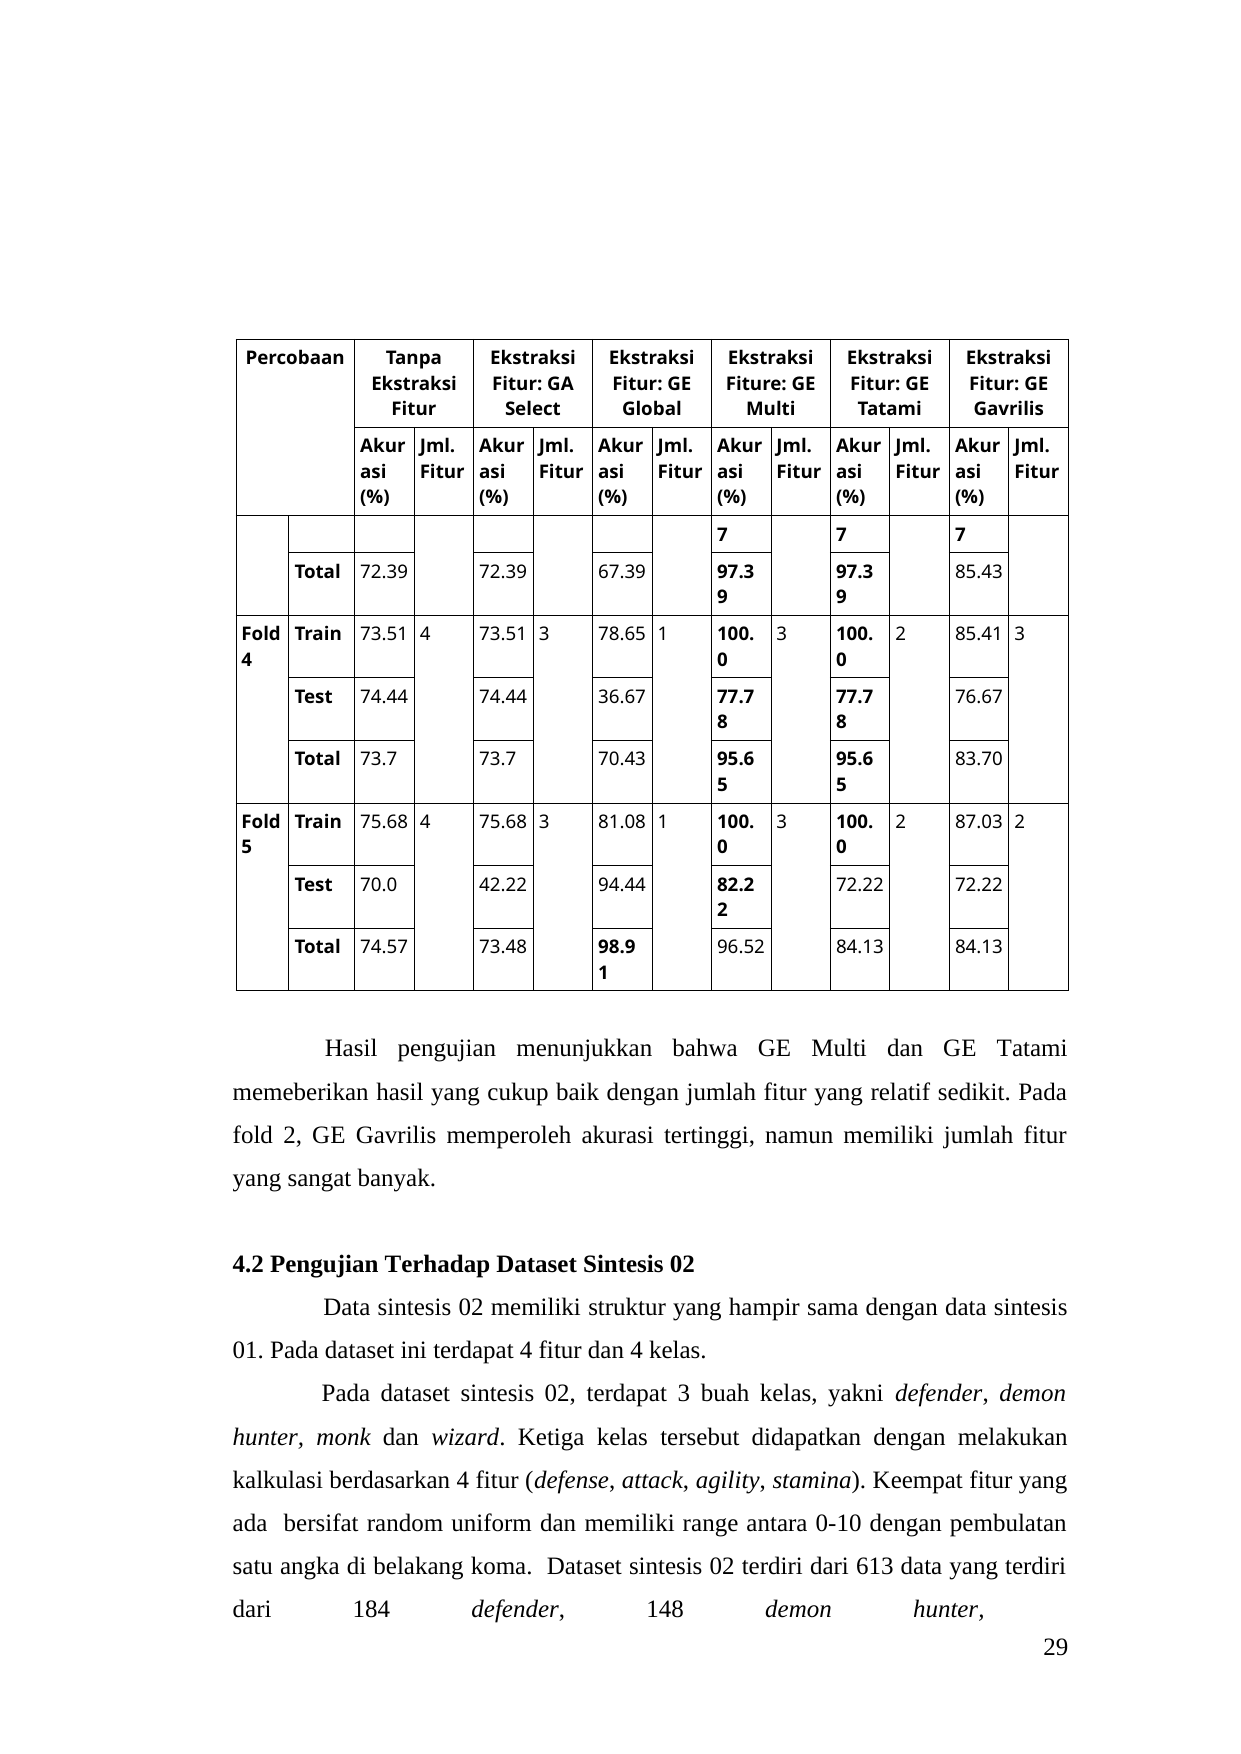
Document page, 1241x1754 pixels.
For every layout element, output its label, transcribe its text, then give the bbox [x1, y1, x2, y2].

table_cell 87.03 [950, 804, 1008, 865]
table_cell Fold 4 [237, 616, 288, 802]
table_cell Total [289, 929, 354, 990]
table_cell Total [289, 741, 354, 802]
table_cell [415, 516, 473, 615]
table_cell 3 [772, 616, 830, 802]
table_cell 95.65 [831, 741, 889, 802]
table_cell 100.0 [712, 616, 771, 677]
table_cell 82.22 [712, 866, 771, 928]
table_cell 3 [534, 616, 592, 802]
text Hasil pengujian menunjukkan bahwa GE Multi dan GE Tatami memeberikan hasil yang cukup baik dengan jumlah fitur yang relatif sedikit. Pada fold 2, GE Gavrilis memperoleh akurasi tertinggi, namun memiliki jumlah fitur yang sangat banyak. [232, 1033, 1068, 1192]
table_cell 81.08 [593, 804, 652, 865]
table_cell 75.68 [355, 804, 414, 865]
table_cell 72.22 [831, 866, 889, 928]
table_cell [237, 516, 288, 615]
text Data sintesis 02 memiliki struktur yang hampir sama dengan data sintesis 01. Pada dataset ini terdapat 4 fitur dan 4 kelas. [232, 1292, 1068, 1364]
table_cell 36.67 [593, 678, 652, 740]
table_cell Jml. Fitur [653, 428, 711, 515]
table_cell 74.44 [355, 678, 414, 740]
table_cell 100.0 [712, 804, 771, 865]
table_cell 85.43 [950, 553, 1008, 615]
table_cell Test [289, 866, 354, 928]
table_cell [355, 516, 414, 552]
table_cell 77.78 [712, 678, 771, 740]
table_cell 85.41 [950, 616, 1008, 677]
table_cell Test [289, 678, 354, 740]
table_cell 3 [534, 804, 592, 990]
table_header Ekstraksi Fitur: GA Select [474, 340, 592, 427]
table_cell 84.13 [831, 929, 889, 990]
table_cell Akurasi (%) [355, 428, 414, 515]
table_cell 76.67 [950, 678, 1008, 740]
table_cell [1009, 516, 1068, 615]
table_cell 95.65 [712, 741, 771, 802]
table_cell 96.52 [712, 929, 771, 990]
table_cell 73.51 [355, 616, 414, 677]
table_cell Total [289, 553, 354, 615]
table_cell 3 [1009, 616, 1068, 802]
table_cell [890, 516, 949, 615]
table_cell [474, 516, 533, 552]
table_cell Jml. Fitur [534, 428, 592, 515]
table_cell 73.48 [474, 929, 533, 990]
table_cell 1 [653, 616, 711, 802]
table_cell 3 [772, 804, 830, 990]
table_cell [593, 516, 652, 552]
table_cell 72.39 [474, 553, 533, 615]
table_cell 100.0 [831, 616, 889, 677]
table_cell 77.78 [831, 678, 889, 740]
table_header Ekstraksi Fiture: GE Multi [712, 340, 830, 427]
table_cell [653, 516, 711, 615]
table_cell [772, 516, 830, 615]
table_cell Akurasi (%) [712, 428, 771, 515]
table_cell 72.39 [355, 553, 414, 615]
table_cell 73.51 [474, 616, 533, 677]
table_cell 83.70 [950, 741, 1008, 802]
table_cell 73.7 [474, 741, 533, 802]
table_cell Akurasi (%) [474, 428, 533, 515]
table_cell 70.43 [593, 741, 652, 802]
table_cell Jml. Fitur [772, 428, 830, 515]
table_cell 78.65 [593, 616, 652, 677]
table_cell 42.22 [474, 866, 533, 928]
table_cell 1 [653, 804, 711, 990]
table_header Ekstraksi Fitur: GE Tatami [831, 340, 949, 427]
table_header Ekstraksi Fitur: GE Global [593, 340, 711, 427]
table_cell 72.22 [950, 866, 1008, 928]
table_cell 2 [890, 804, 949, 990]
table_cell 74.57 [355, 929, 414, 990]
table_cell 94.44 [593, 866, 652, 928]
table_header Tanpa Ekstraksi Fitur [355, 340, 473, 427]
table_cell 4 [415, 804, 473, 990]
table_cell 100.0 [831, 804, 889, 865]
table_cell 4 [415, 616, 473, 802]
table_cell 97.39 [712, 553, 771, 615]
table_cell [534, 516, 592, 615]
table_cell 73.7 [355, 741, 414, 802]
table_header Percobaan [237, 340, 354, 515]
table_cell 97.39 [831, 553, 889, 615]
table_cell Fold 5 [237, 804, 288, 990]
table_cell 7 [712, 516, 771, 552]
table_cell 67.39 [593, 553, 652, 615]
table_cell Jml. Fitur [890, 428, 949, 515]
table_cell 98.91 [593, 929, 652, 990]
table_cell 84.13 [950, 929, 1008, 990]
table_cell 7 [831, 516, 889, 552]
table_cell 7 [950, 516, 1008, 552]
table_cell Train [289, 616, 354, 677]
table_cell 75.68 [474, 804, 533, 865]
table_cell 2 [1009, 804, 1068, 990]
subtitle Pengujian Terhadap Dataset Sintesis 02 [232, 1249, 1068, 1278]
table_cell Jml. Fitur [1009, 428, 1068, 515]
table_cell Akurasi (%) [593, 428, 652, 515]
table_cell Akurasi (%) [831, 428, 889, 515]
table_cell 74.44 [474, 678, 533, 740]
table_cell Train [289, 804, 354, 865]
table_cell Akurasi (%) [950, 428, 1008, 515]
table_cell 2 [890, 616, 949, 802]
text Pada dataset sintesis 02, terdapat 3 buah kelas, yakni defender, demon hunter, monk dan wizard. Ketiga kelas tersebut didapatkan dengan melakukan kalkulasi berdasarkan 4 fitur (defense, attack, agility, stamina). Keempat fitur yang ada bersifat random uniform dan memiliki range antara 0-10 dengan pembulatan satu angka di belakang koma. Dataset sintesis 02 terdiri dari 613 data yang terdiri dari 184 defender, 148 demon hunter, [232, 1378, 1068, 1623]
table_cell Jml. Fitur [415, 428, 473, 515]
table_header Ekstraksi Fitur: GE Gavrilis [950, 340, 1068, 427]
table_cell [289, 516, 354, 552]
table_cell 70.0 [355, 866, 414, 928]
